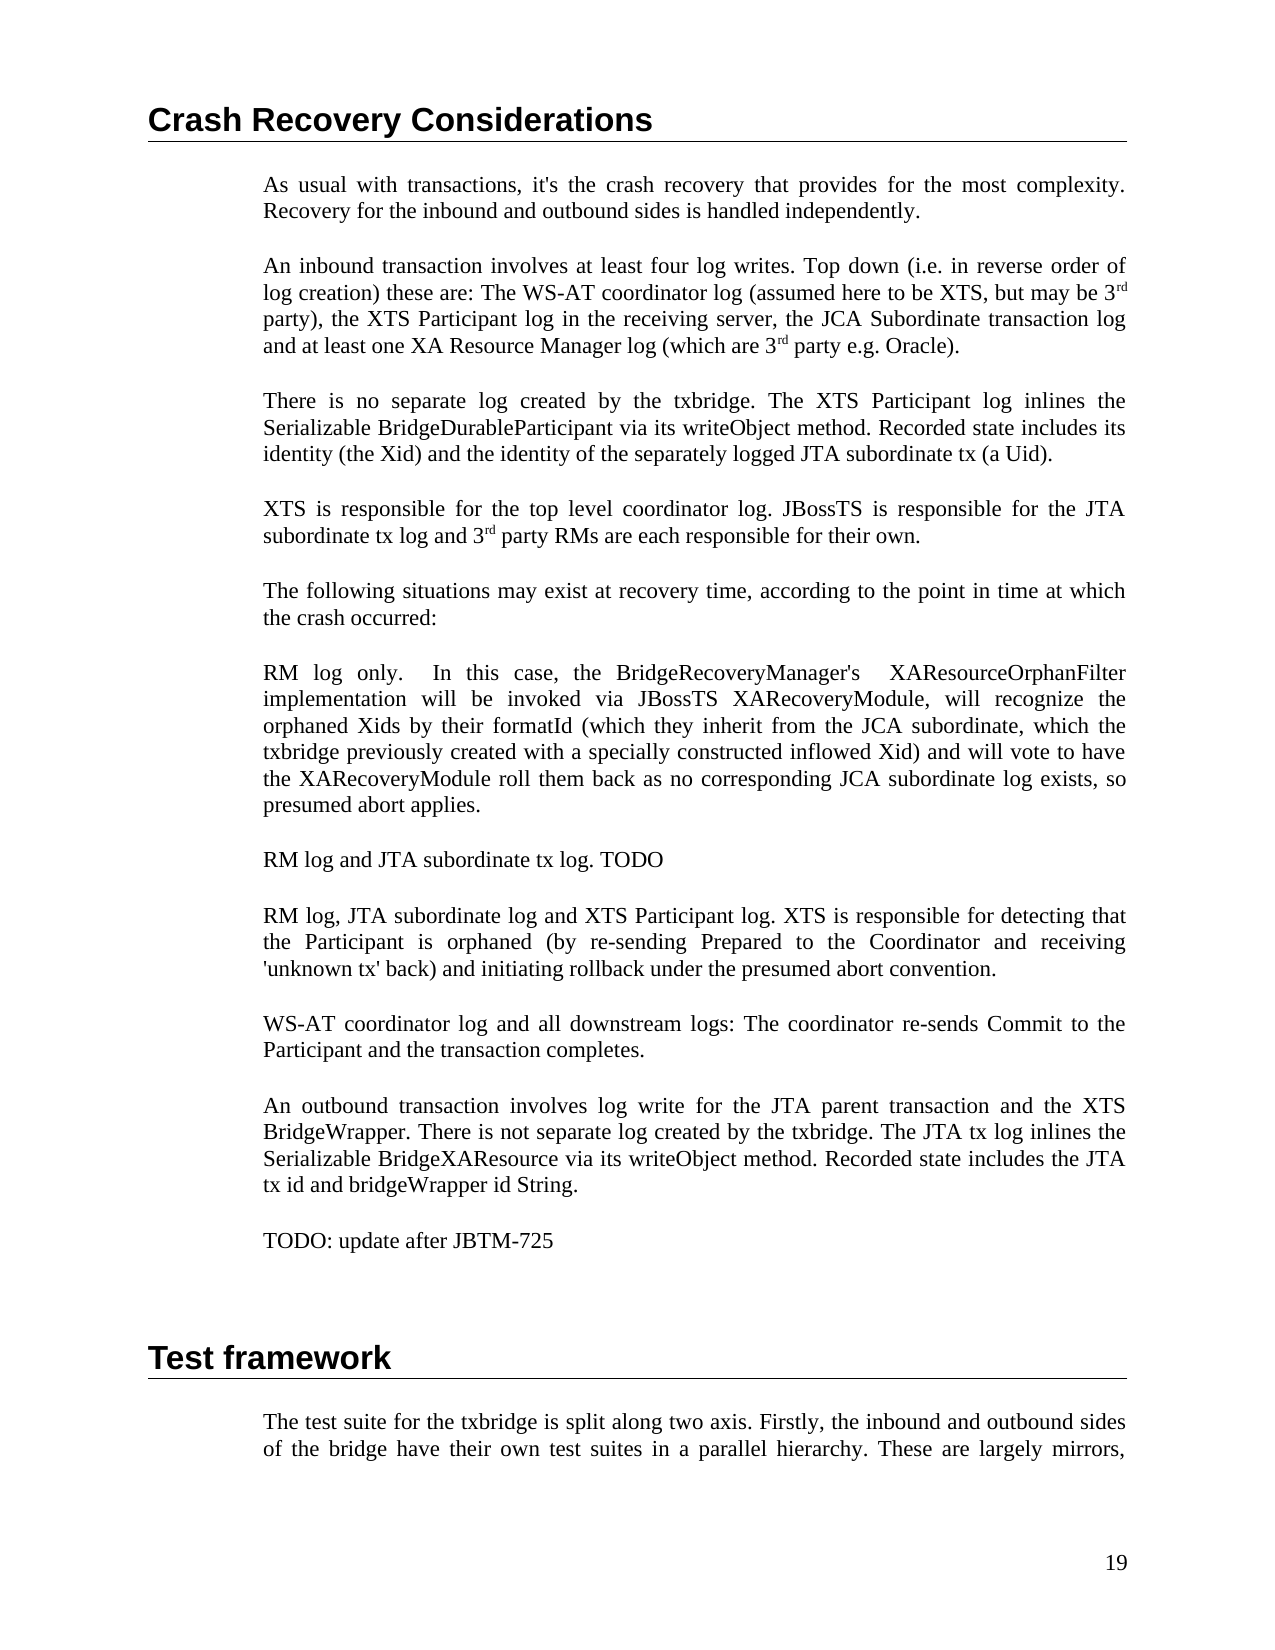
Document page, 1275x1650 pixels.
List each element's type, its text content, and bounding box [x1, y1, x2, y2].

text RM log only. In this case, the BridgeRecoveryManager's XAResourceOrphanFilter implementation will be invoked via JBossTS XARecoveryModule, will recognize the orphaned Xids by their formatId (which they inherit from the JCA subordinate, which the txbridge previously created with a specially constructed inflowed Xid) and will vote to have the XARecoveryModule roll them back as no corresponding JCA subordinate log exists, so presumed abort applies. [263, 659, 1127, 817]
text XTS is responsible for the top level coordinator log. JBossTS is responsible for the JTA subordinate tx log and 3rd party RMs are each responsible for their own. [263, 495, 1127, 548]
text The test suite for the txbridge is split along two axis. Firstly, the inbound and outbound sides of the bridge have their own test suites in a parallel hierarchy. These are largely mirrors, [263, 1408, 1127, 1461]
text RM log, JTA subordinate log and XTS Participant log. XTS is responsible for detecting that the Participant is orphaned (by re-sending Prepared to the Coordinator and receiving 'unknown tx' back) and initiating rollback under the presumed abort convention. [263, 902, 1127, 981]
text The following situations may exist at recovery time, according to the point in time at which the crash occurred: [263, 577, 1127, 630]
text TODO: update after JBTM-725 [263, 1227, 1127, 1253]
text WS-AT coordinator log and all downstream logs: The coordinator re-sends Commit to the Participant and the transaction completes. [263, 1010, 1127, 1063]
text RM log and JTA subordinate tx log. TODO [263, 846, 1127, 873]
text There is no separate log created by the txbridge. The XTS Participant log inlines the Serializable BridgeDurableParticipant via its writeObject method. Recorded state includes its identity (the Xid) and the identity of the separately logged JTA subordinate tx (a Uid). [263, 387, 1127, 466]
text An inbound transaction involves at least four log writes. Top down (i.e. in reverse order of log creation) these are: The WS-AT coordinator log (assumed here to be XTS, but may be 3rd party), the XTS Participant log in the receiving server, the JCA Subordinate transaction log and at least one XA Resource Manager log (which are 3rd party e.g. Oracle). [263, 253, 1127, 358]
text An outbound transaction involves log write for the JTA parent transaction and the XTS BridgeWrapper. There is not separate log created by the txbridge. The JTA tx log inlines the Serializable BridgeXAResource via its writeObject method. Recorded state includes the JTA tx id and bridgeWrapper id String. [263, 1092, 1127, 1197]
text As usual with transactions, it's the crash recovery that provides for the most complexity. Recovery for the inbound and outbound sides is handled independently. [263, 171, 1127, 223]
subtitle Test framework [148, 1338, 1127, 1378]
subtitle Crash Recovery Considerations [148, 100, 1127, 141]
